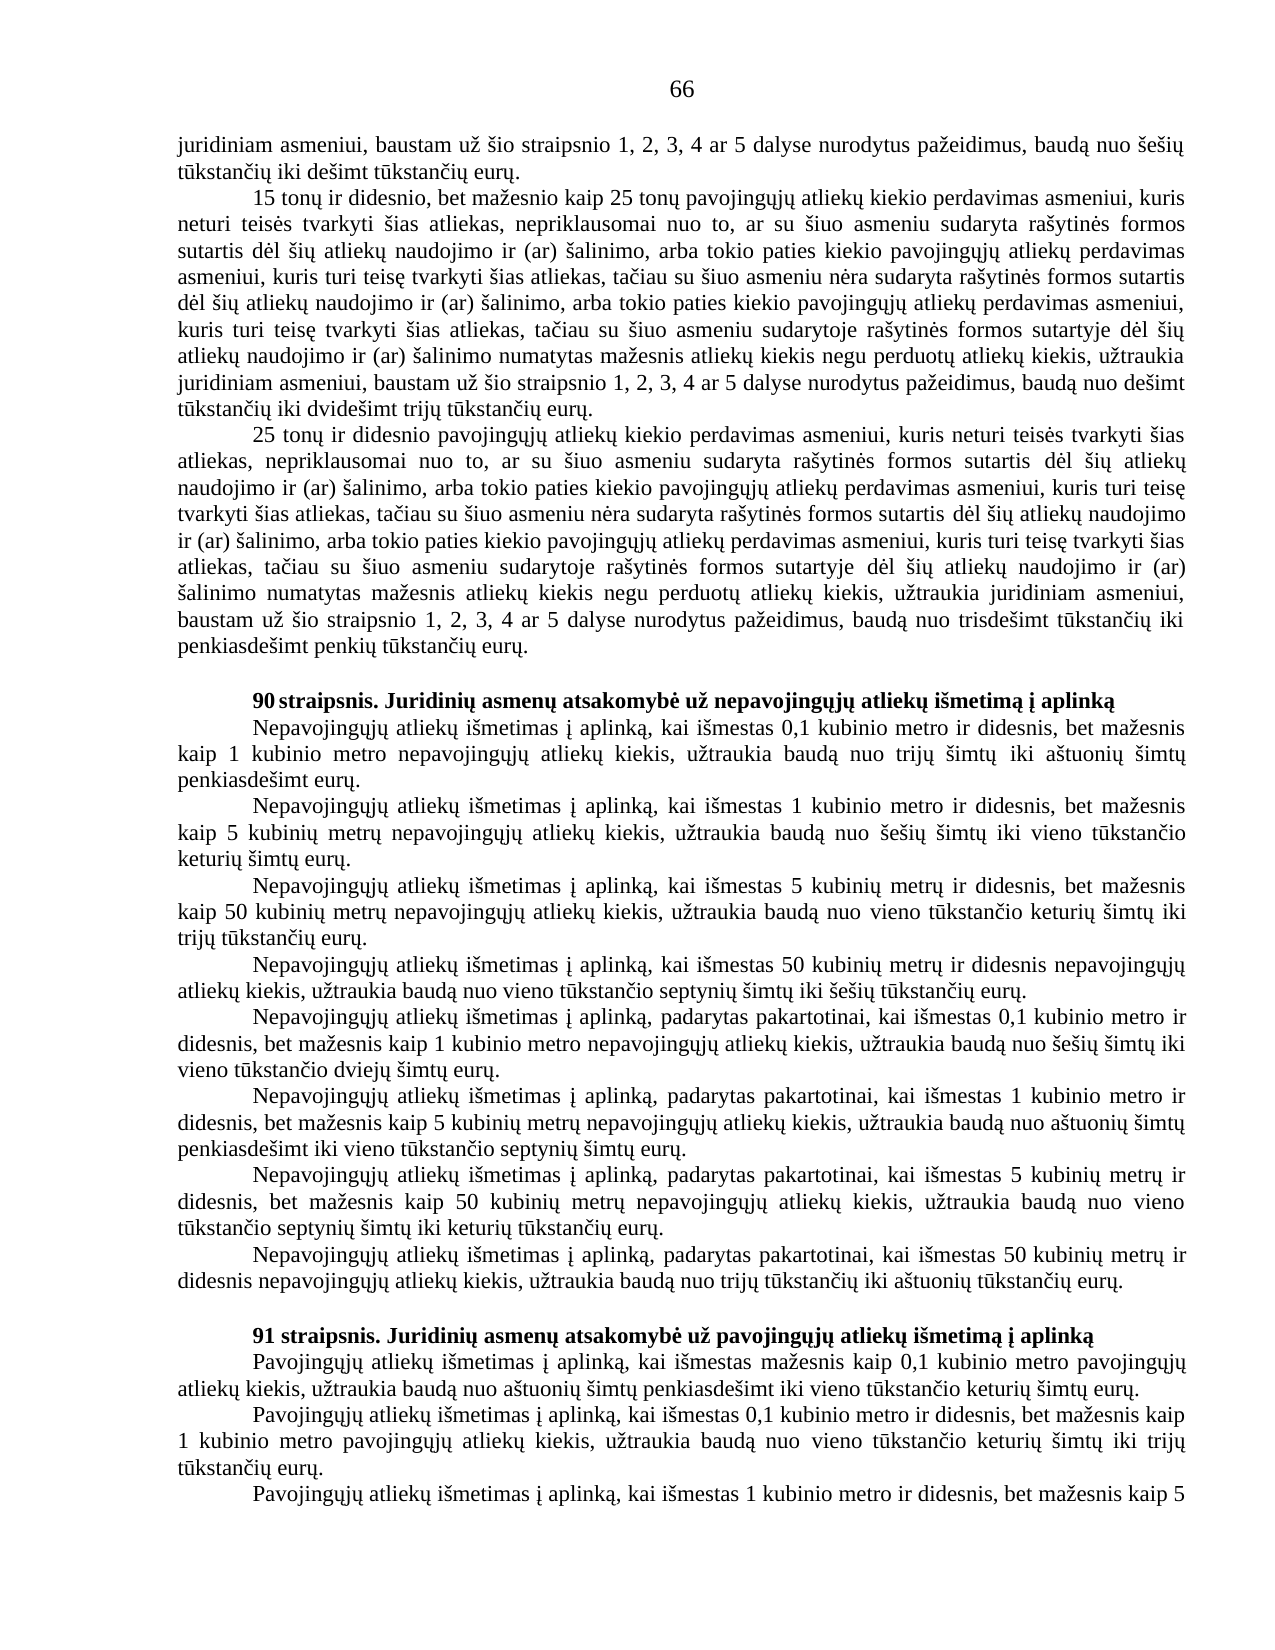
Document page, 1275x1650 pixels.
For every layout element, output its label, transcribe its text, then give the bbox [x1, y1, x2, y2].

text Pavojingųjų atliekų išmetimas į aplinką, kai išmestas 0,1 kubinio metro ir didesnis, bet mažesnis kaip 1 kubinio metro pavojingųjų atliekų kiekis, užtraukia baudą nuo vieno tūkstančio keturių šimtų iki trijų tūkstančių eurų. [177, 1401, 1186, 1480]
text Nepavojingųjų atliekų išmetimas į aplinką, padarytas pakartotinai, kai išmestas 0,1 kubinio metro ir didesnis, bet mažesnis kaip 1 kubinio metro nepavojingųjų atliekų kiekis, užtraukia baudą nuo šešių šimtų iki vieno tūkstančio dviejų šimtų eurų. [177, 1003, 1186, 1082]
text Pavojingųjų atliekų išmetimas į aplinką, kai išmestas mažesnis kaip 0,1 kubinio metro pavojingųjų atliekų kiekis, užtraukia baudą nuo aštuonių šimtų penkiasdešimt iki vieno tūkstančio keturių šimtų eurų. [177, 1348, 1186, 1401]
text Nepavojingųjų atliekų išmetimas į aplinką, kai išmestas 1 kubinio metro ir didesnis, bet mažesnis kaip 5 kubinių metrų nepavojingųjų atliekų kiekis, užtraukia baudą nuo šešių šimtų iki vieno tūkstančio keturių šimtų eurų. [177, 793, 1186, 872]
text 90 straipsnis. Juridinių asmenų atsakomybė už nepavojingųjų atliekų išmetimą į aplinką [252, 687, 1186, 713]
text 15 tonų ir didesnio, bet mažesnio kaip 25 tonų pavojingųjų atliekų kiekio perdavimas asmeniui, kuris neturi teisės tvarkyti šias atliekas, nepriklausomai nuo to, ar su šiuo asmeniu sudaryta rašytinės formos sutartis dėl šių atliekų naudojimo ir (ar) šalinimo, arba tokio paties kiekio pavojingųjų atliekų perdavimas asmeniui, kuris turi teisę tvarkyti šias atliekas, tačiau su šiuo asmeniu nėra sudaryta rašytinės formos sutartis dėl šių atliekų naudojimo ir (ar) šalinimo, arba tokio paties kiekio pavojingųjų atliekų perdavimas asmeniui, kuris turi teisę tvarkyti šias atliekas, tačiau su šiuo asmeniu sudarytoje rašytinės formos sutartyje dėl šių atliekų naudojimo ir (ar) šalinimo numatytas mažesnis atliekų kiekis negu perduotų atliekų kiekis, užtraukia juridiniam asmeniui, baustam už šio straipsnio 1, 2, 3, 4 ar 5 dalyse nurodytus pažeidimus, baudą nuo dešimt tūkstančių iki dvidešimt trijų tūkstančių eurų. [177, 184, 1186, 421]
text 91 straipsnis. Juridinių asmenų atsakomybė už pavojingųjų atliekų išmetimą į aplinką [252, 1322, 1186, 1348]
text Nepavojingųjų atliekų išmetimas į aplinką, kai išmestas 5 kubinių metrų ir didesnis, bet mažesnis kaip 50 kubinių metrų nepavojingųjų atliekų kiekis, užtraukia baudą nuo vieno tūkstančio keturių šimtų iki trijų tūkstančių eurų. [177, 872, 1186, 951]
text Nepavojingųjų atliekų išmetimas į aplinką, padarytas pakartotinai, kai išmestas 5 kubinių metrų ir didesnis, bet mažesnis kaip 50 kubinių metrų nepavojingųjų atliekų kiekis, užtraukia baudą nuo vieno tūkstančio septynių šimtų iki keturių tūkstančių eurų. [177, 1162, 1186, 1241]
text 25 tonų ir didesnio pavojingųjų atliekų kiekio perdavimas asmeniui, kuris neturi teisės tvarkyti šias atliekas, nepriklausomai nuo to, ar su šiuo asmeniu sudaryta rašytinės formos sutartis dėl šių atliekų naudojimo ir (ar) šalinimo, arba tokio paties kiekio pavojingųjų atliekų perdavimas asmeniui, kuris turi teisę tvarkyti šias atliekas, tačiau su šiuo asmeniu nėra sudaryta rašytinės formos sutartis dėl šių atliekų naudojimo ir (ar) šalinimo, arba tokio paties kiekio pavojingųjų atliekų perdavimas asmeniui, kuris turi teisę tvarkyti šias atliekas, tačiau su šiuo asmeniu sudarytoje rašytinės formos sutartyje dėl šių atliekų naudojimo ir (ar) šalinimo numatytas mažesnis atliekų kiekis negu perduotų atliekų kiekis, užtraukia juridiniam asmeniui, baustam už šio straipsnio 1, 2, 3, 4 ar 5 dalyse nurodytus pažeidimus, baudą nuo trisdešimt tūkstančių iki penkiasdešimt penkių tūkstančių eurų. [177, 421, 1186, 658]
text Nepavojingųjų atliekų išmetimas į aplinką, padarytas pakartotinai, kai išmestas 1 kubinio metro ir didesnis, bet mažesnis kaip 5 kubinių metrų nepavojingųjų atliekų kiekis, užtraukia baudą nuo aštuonių šimtų penkiasdešimt iki vieno tūkstančio septynių šimtų eurų. [177, 1082, 1186, 1162]
text Nepavojingųjų atliekų išmetimas į aplinką, kai išmestas 0,1 kubinio metro ir didesnis, bet mažesnis kaip 1 kubinio metro nepavojingųjų atliekų kiekis, užtraukia baudą nuo trijų šimtų iki aštuonių šimtų penkiasdešimt eurų. [177, 713, 1186, 793]
text Nepavojingųjų atliekų išmetimas į aplinką, kai išmestas 50 kubinių metrų ir didesnis nepavojingųjų atliekų kiekis, užtraukia baudą nuo vieno tūkstančio septynių šimtų iki šešių tūkstančių eurų. [177, 951, 1186, 1003]
text Pavojingųjų atliekų išmetimas į aplinką, kai išmestas 1 kubinio metro ir didesnis, bet mažesnis kaip 5 [177, 1480, 1186, 1507]
text juridiniam asmeniui, baustam už šio straipsnio 1, 2, 3, 4 ar 5 dalyse nurodytus pažeidimus, baudą nuo šešių tūkstančių iki dešimt tūkstančių eurų. [177, 131, 1186, 184]
text Nepavojingųjų atliekų išmetimas į aplinką, padarytas pakartotinai, kai išmestas 50 kubinių metrų ir didesnis nepavojingųjų atliekų kiekis, užtraukia baudą nuo trijų tūkstančių iki aštuonių tūkstančių eurų. [177, 1241, 1186, 1293]
